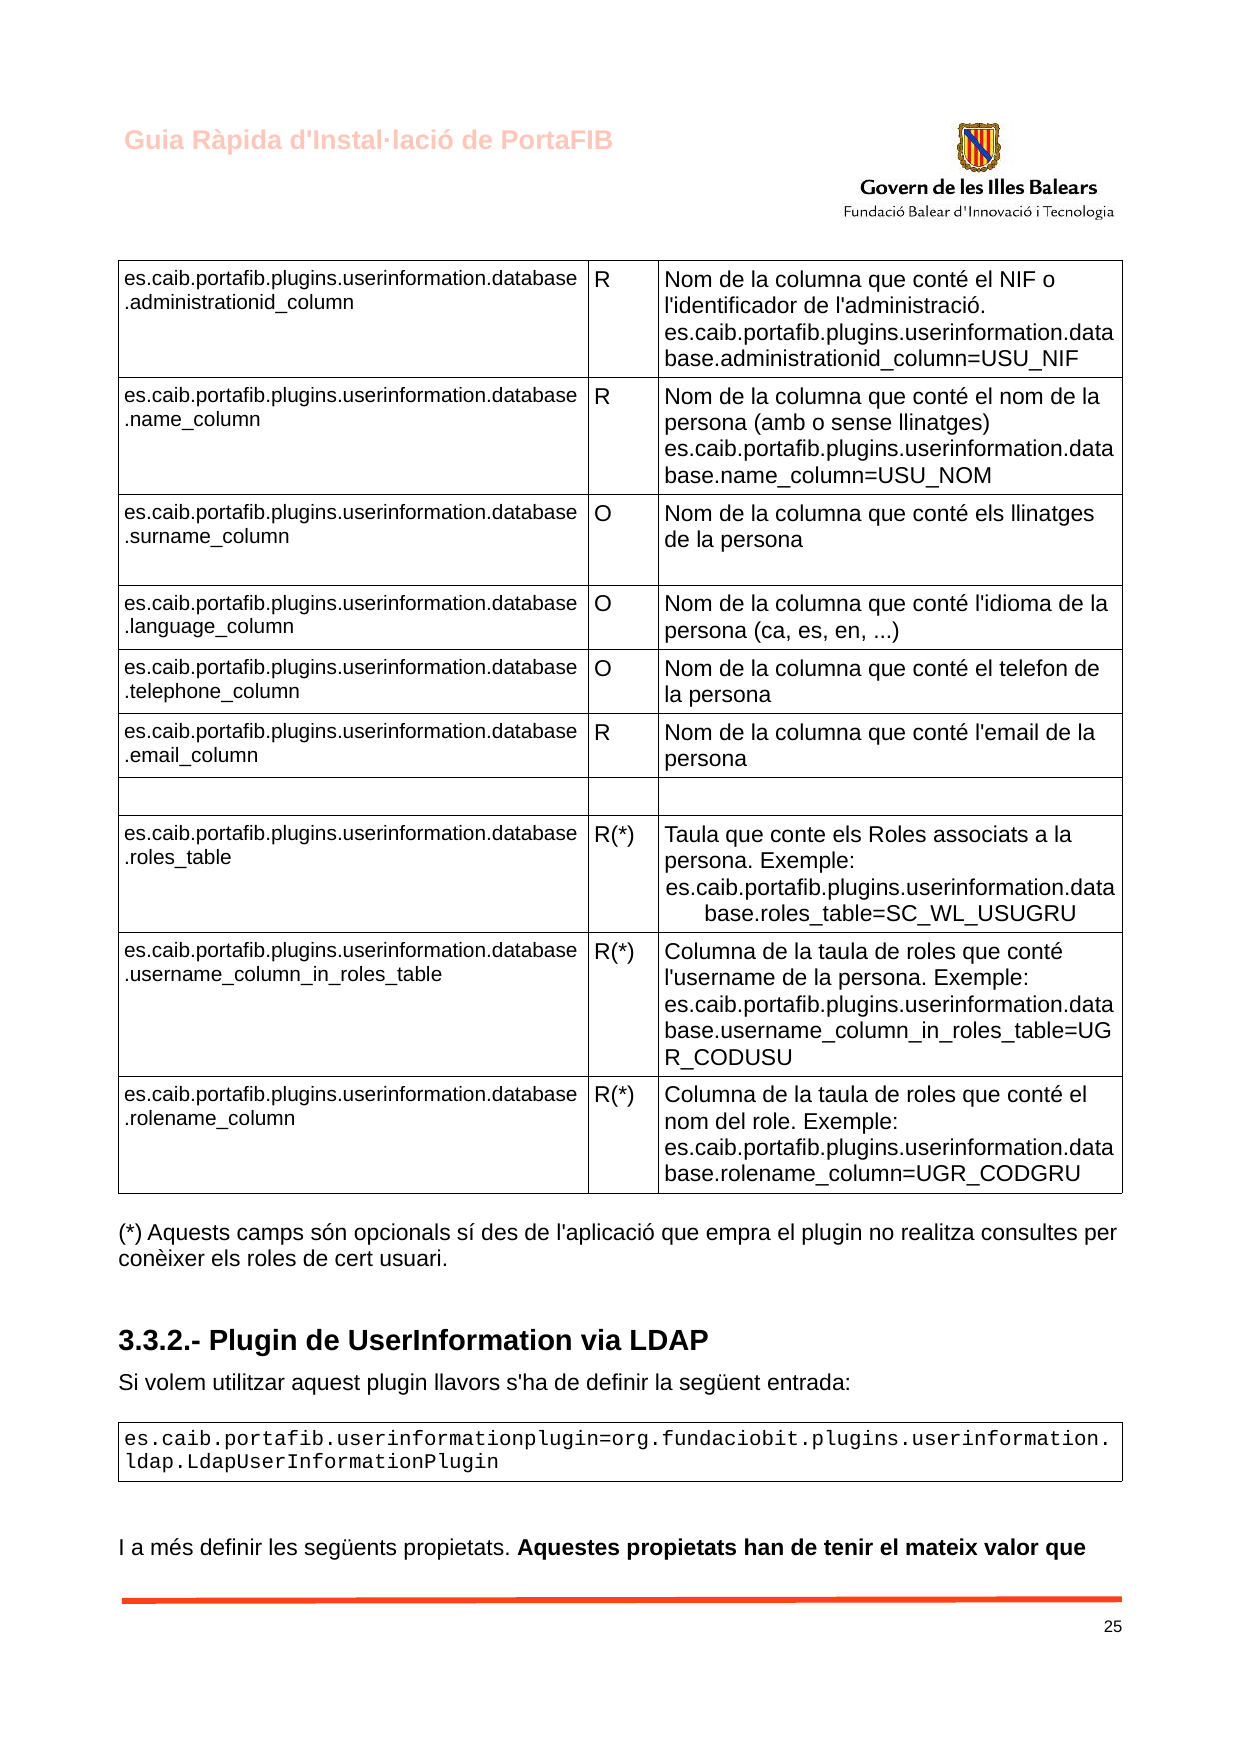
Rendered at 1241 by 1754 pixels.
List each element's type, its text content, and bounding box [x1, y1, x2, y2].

table_cell [659, 778, 1122, 815]
table_cell Nom de la columna que conté el NIF o l'identificador de l'administració. es.caib.portafib.plugins.userinformation.database.administrationid_column=USU_NIF [659, 261, 1122, 377]
table_cell O [589, 495, 658, 584]
table_cell es.caib.portafib.plugins.userinformation.database.roles_table [119, 816, 588, 932]
table_cell es.caib.portafib.plugins.userinformation.database.language_column [119, 586, 588, 649]
table_cell es.caib.portafib.plugins.userinformation.database.administrationid_column [119, 261, 588, 377]
table_cell es.caib.portafib.plugins.userinformation.database.username_column_in_roles_table [119, 933, 588, 1076]
table_cell es.caib.portafib.plugins.userinformation.database.surname_column [119, 495, 588, 584]
table_cell Columna de la taula de roles que conté el nom del role. Exemple: es.caib.portafib.plugins.userinformation.database.rolename_column=UGR_CODGRU [659, 1077, 1122, 1192]
table_cell O [589, 650, 658, 713]
table_cell [119, 778, 588, 815]
table_cell Columna de la taula de roles que conté l'username de la persona. Exemple: es.caib.portafib.plugins.userinformation.database.username_column_in_roles_table=UGR_CODUSU [659, 933, 1122, 1076]
table_cell Taula que conte els Roles associats a la persona. Exemple: es.caib.portafib.plugins.userinformation.database.roles_table=SC_WL_USUGRU [659, 816, 1122, 932]
table_cell R [589, 714, 658, 777]
table_cell R(*) [589, 816, 658, 932]
table_cell Nom de la columna que conté l'idioma de la persona (ca, es, en, ...) [659, 586, 1122, 649]
table_cell Nom de la columna que conté el nom de la persona (amb o sense llinatges) es.caib.portafib.plugins.userinformation.database.name_column=USU_NOM [659, 378, 1122, 494]
table_header es.caib.portafib.userinformationplugin=org.fundaciobit.plugins.userinformation.ldap.LdapUserInformationPlugin [119, 1423, 1122, 1481]
table_cell es.caib.portafib.plugins.userinformation.database.name_column [119, 378, 588, 494]
text I a més definir les següents propietats. Aquestes propietats han de tenir el mateix valor que [118, 1533, 1122, 1560]
table_cell es.caib.portafib.plugins.userinformation.database.telephone_column [119, 650, 588, 713]
table_cell R [589, 378, 658, 494]
text (*) Aquests camps són opcionals sí des de l'aplicació que empra el plugin no realitza consultes per conèixer els roles de cert usuari. [118, 1219, 1122, 1272]
table_cell Nom de la columna que conté l'email de la persona [659, 714, 1122, 777]
text Si volem utilitzar aquest plugin llavors s'ha de definir la següent entrada: [118, 1369, 1122, 1395]
table_cell R [589, 261, 658, 377]
table_cell Nom de la columna que conté els llinatges de la persona [659, 495, 1122, 584]
table_cell O [589, 586, 658, 649]
table_cell R(*) [589, 933, 658, 1076]
table_cell Nom de la columna que conté el telefon de la persona [659, 650, 1122, 713]
picture [840, 123, 1117, 220]
table_cell es.caib.portafib.plugins.userinformation.database.rolename_column [119, 1077, 588, 1192]
table_cell [589, 778, 658, 815]
subtitle Plugin de UserInformation via LDAP [118, 1323, 1122, 1357]
table_cell es.caib.portafib.plugins.userinformation.database.email_column [119, 714, 588, 777]
table_cell R(*) [589, 1077, 658, 1192]
